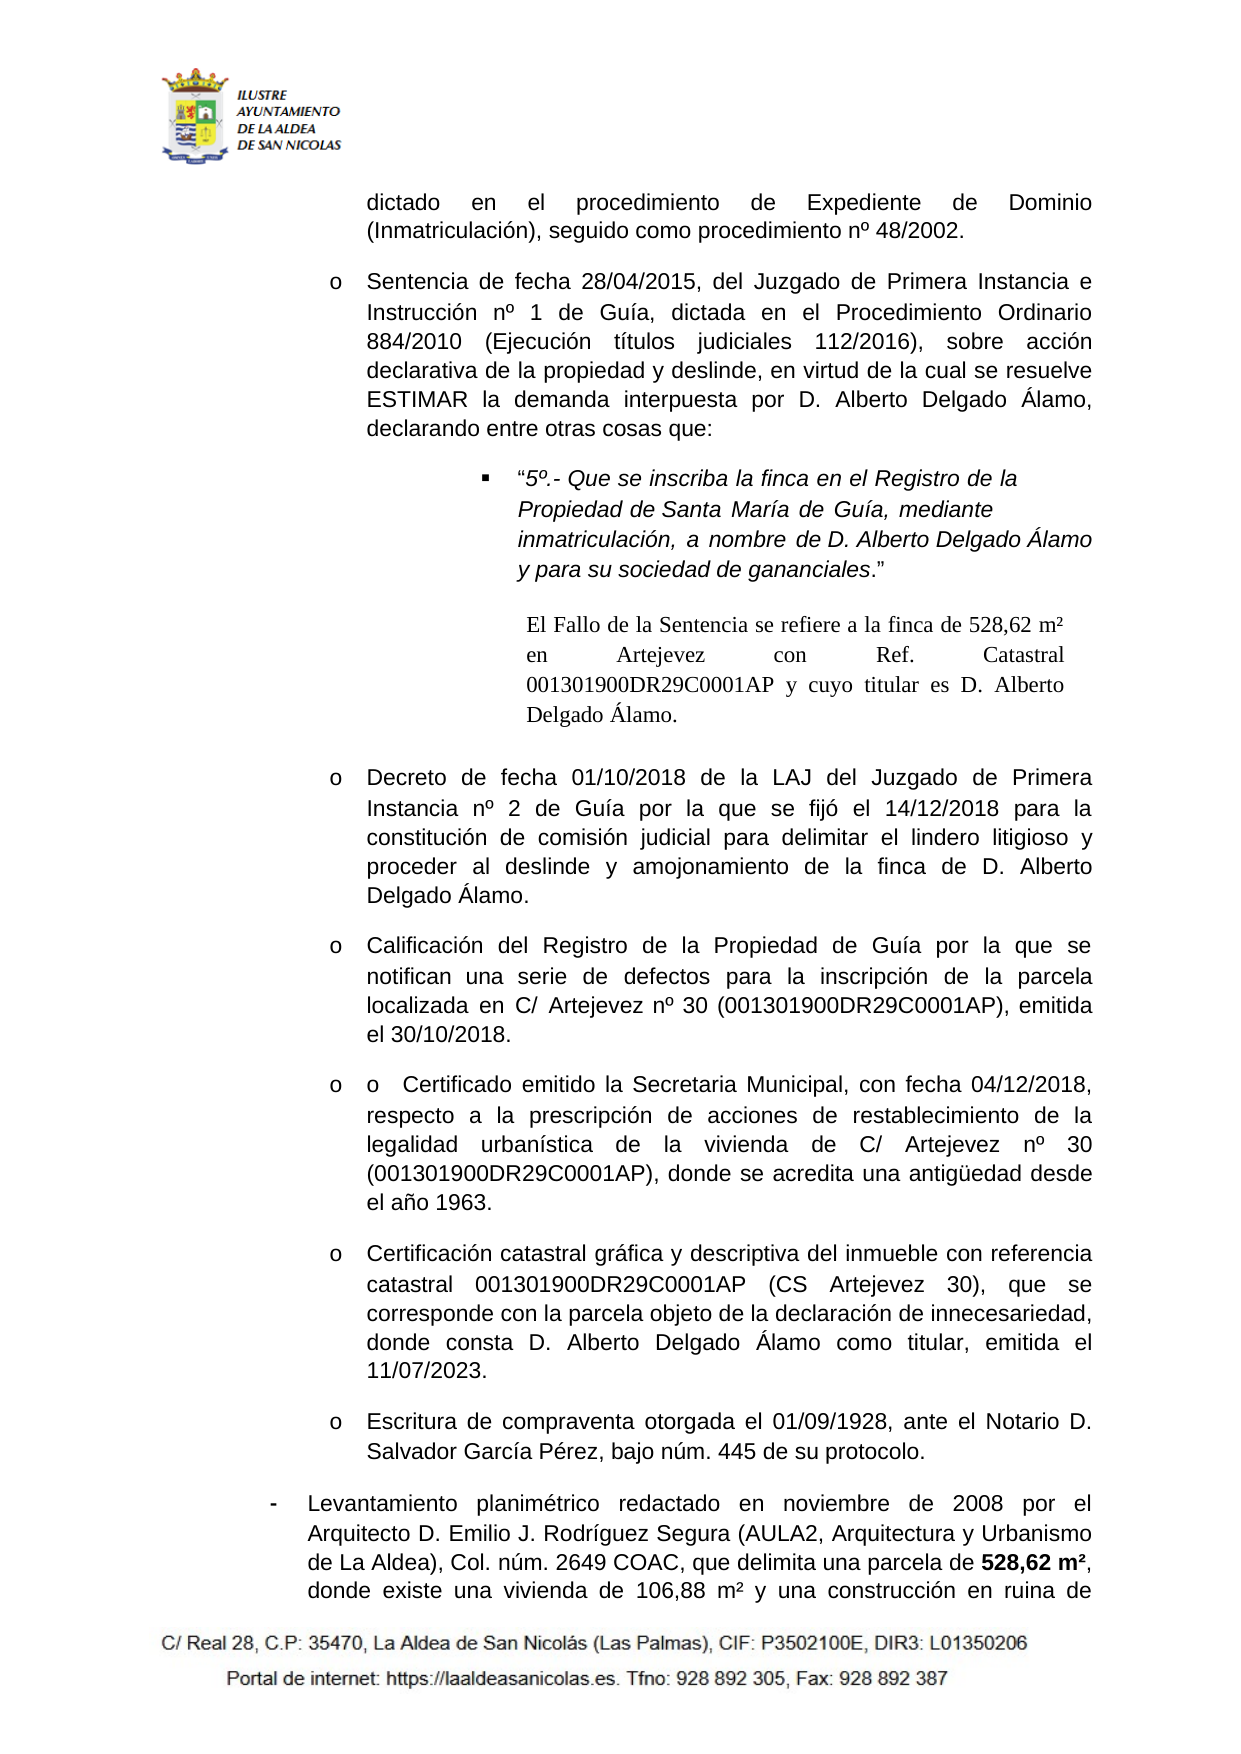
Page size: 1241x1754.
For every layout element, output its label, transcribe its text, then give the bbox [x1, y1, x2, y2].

picture [149, 1627, 1034, 1694]
list dictado en el procedimiento de Expediente de Dominio (Inmatriculación), seguido como procedimiento nº 48/2002. [329, 188, 1093, 244]
list Certificación catastral gráfica y descriptiva del inmueble con referencia catastral 001301900DR29C0001AP (CS Artejevez 30), que se corresponde con la parcela objeto de la declaración de innecesariedad, donde consta D. Alberto Delgado Álamo como titular, emitida el 11/07/2023. [329, 1239, 1093, 1384]
text El Fallo de la Sentencia se refiere a la finca de 528,62 m² en Artejevez con Ref. Catastral 001301900DR29C0001AP y cuyo titular es D. Alberto Delgado Álamo. [526, 611, 1065, 728]
list Decreto de fecha 01/10/2018 de la LAJ del Juzgado de Primera Instancia nº 2 de Guía por la que se fijó el 14/12/2018 para la constitución de comisión judicial para delimitar el lindero litigioso y proceder al deslinde y amojonamiento de la finca de D. Alberto Delgado Álamo. [329, 764, 1093, 908]
list Calificación del Registro de la Propiedad de Guía por la que se notifican una serie de defectos para la inscripción de la parcela localizada en C/ Artejevez nº 30 (001301900DR29C0001AP), emitida el 30/10/2018. [329, 932, 1093, 1047]
list “5º.- Que se inscriba la finca en el Registro de la Propiedad de Santa María de Guía, mediante inmatriculación, a nombre de D. Alberto Delgado Álamo y para su sociedad de gananciales.” [480, 465, 1093, 582]
picture [148, 60, 357, 172]
list Sentencia de fecha 28/04/2015, del Juzgado de Primera Instancia e Instrucción nº 1 de Guía, dictada en el Procedimiento Ordinario 884/2010 (Ejecución títulos judiciales 112/2016), sobre acción declarativa de la propiedad y deslinde, en virtud de la cual se resuelve ESTIMAR la demanda interpuesta por D. Alberto Delgado Álamo, declarando entre otras cosas que: [329, 268, 1093, 441]
list o Certificado emitido la Secretaria Municipal, con fecha 04/12/2018, respecto a la prescripción de acciones de restablecimiento de la legalidad urbanística de la vivienda de C/ Artejevez nº 30 (001301900DR29C0001AP), donde se acredita una antigüedad desde el año 1963. [329, 1071, 1093, 1215]
list Escritura de compraventa otorgada el 01/09/1928, ante el Notario D. Salvador García Pérez, bajo núm. 445 de su protocolo. [329, 1408, 1093, 1464]
list Levantamiento planimétrico redactado en noviembre de 2008 por el Arquitecto D. Emilio J. Rodríguez Segura (AULA2, Arquitectura y Urbanismo de La Aldea), Col. núm. 2649 COAC, que delimita una parcela de 528,62 m², donde existe una vivienda de 106,88 m² y una construcción en ruina de [270, 1489, 1093, 1604]
